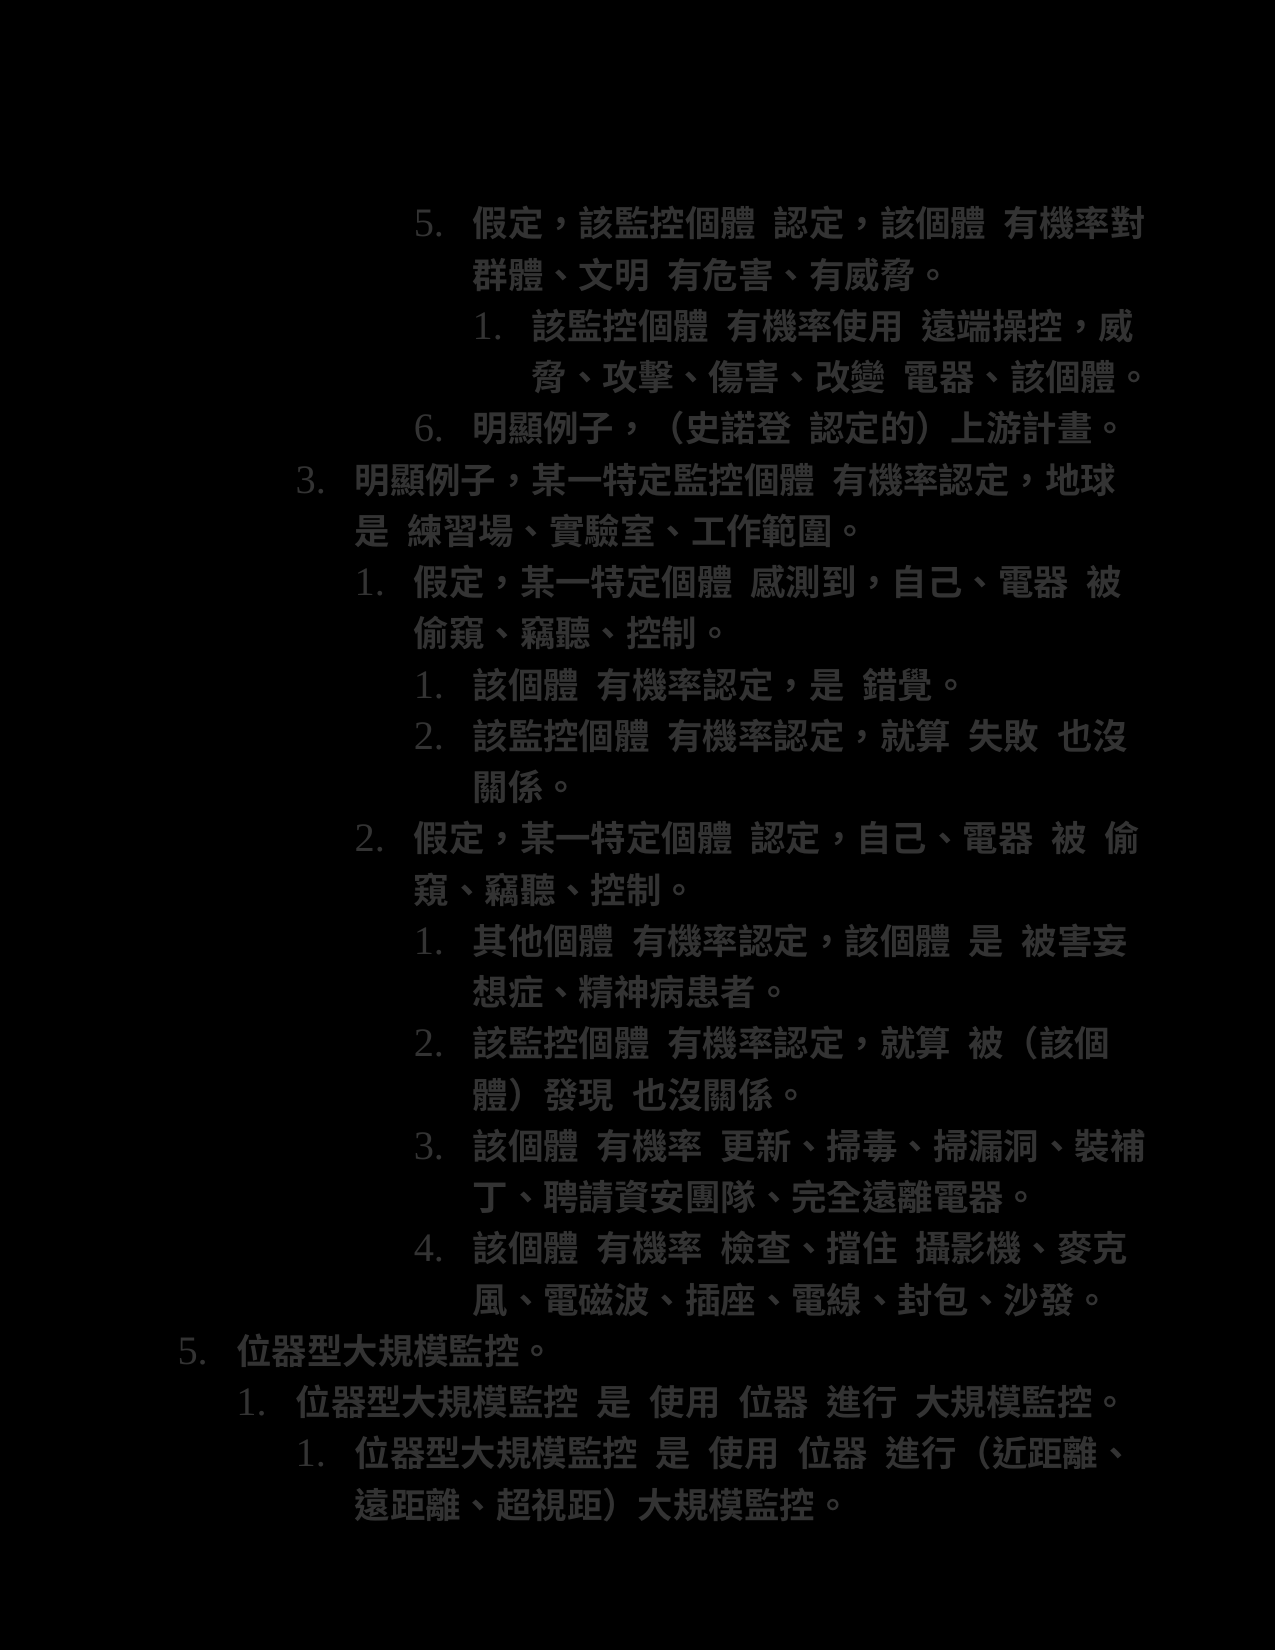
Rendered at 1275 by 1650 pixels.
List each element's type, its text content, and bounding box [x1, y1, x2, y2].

list 位器型大規模監控 是 使用 位器 進行 大規模監控。 [236, 1374, 1157, 1426]
list 該個體 有機率認定，是 錯覺。 [413, 657, 1157, 708]
list 假定，某一特定個體 感測到，自己、電器 被 偷窺、竊聽、控制。 [354, 554, 1157, 657]
list 該監控個體 有機率使用 遠端操控，威脅、攻擊、傷害、改變 電器、該個體。 [472, 298, 1157, 401]
list 其他個體 有機率認定，該個體 是 被害妄想症、精神病患者。 [413, 913, 1157, 1016]
list 明顯例子，（史諾登 認定的）上游計畫。 [413, 401, 1157, 452]
list 該監控個體 有機率認定，就算 被（該個體）發現 也沒關係。 [413, 1016, 1157, 1118]
list 位器型大規模監控。 [177, 1323, 1157, 1374]
list 該個體 有機率 檢查、擋住 攝影機、麥克風、電磁波、插座、電線、封包、沙發。 [413, 1221, 1157, 1323]
list 位器型大規模監控 是 使用 位器 進行（近距離、遠距離、超視距）大規模監控。 [295, 1426, 1157, 1528]
list 假定，某一特定個體 認定，自己、電器 被 偷窺、竊聽、控制。 [354, 811, 1157, 913]
list 該個體 有機率 更新、掃毒、掃漏洞、裝補丁、聘請資安團隊、完全遠離電器。 [413, 1118, 1157, 1221]
list 明顯例子，某一特定監控個體 有機率認定，地球 是 練習場、實驗室、工作範圍。 [295, 452, 1157, 554]
list 假定，該監控個體 認定，該個體 有機率對 群體、文明 有危害、有威脅。 [413, 196, 1157, 298]
list 該監控個體 有機率認定，就算 失敗 也沒關係。 [413, 708, 1157, 811]
